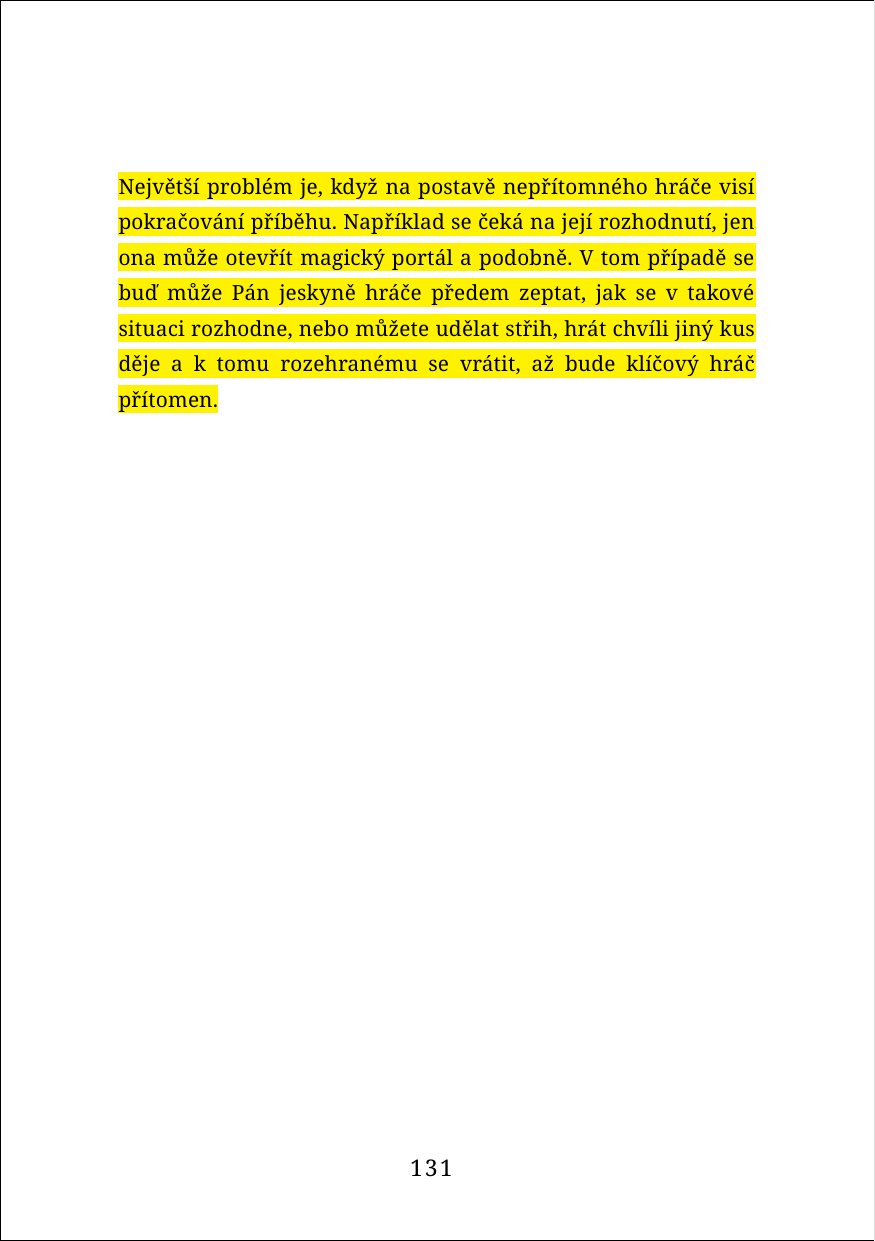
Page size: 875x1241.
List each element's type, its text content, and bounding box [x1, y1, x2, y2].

text Největší problém je, když na postavě nepřítomného hráče visí pokračování příběhu. Například se čeká na její rozhodnutí, jen ona může otevřít magický portál a podobně. V tom případě se buď může Pán jeskyně hráče předem zeptat, jak se v takové situaci rozhodne, nebo můžete udělat střih, hrát chvíli jiný kus děje a k tomu rozehranému se vrátit, až bude klíčový hráč přítomen. [118, 172, 756, 413]
